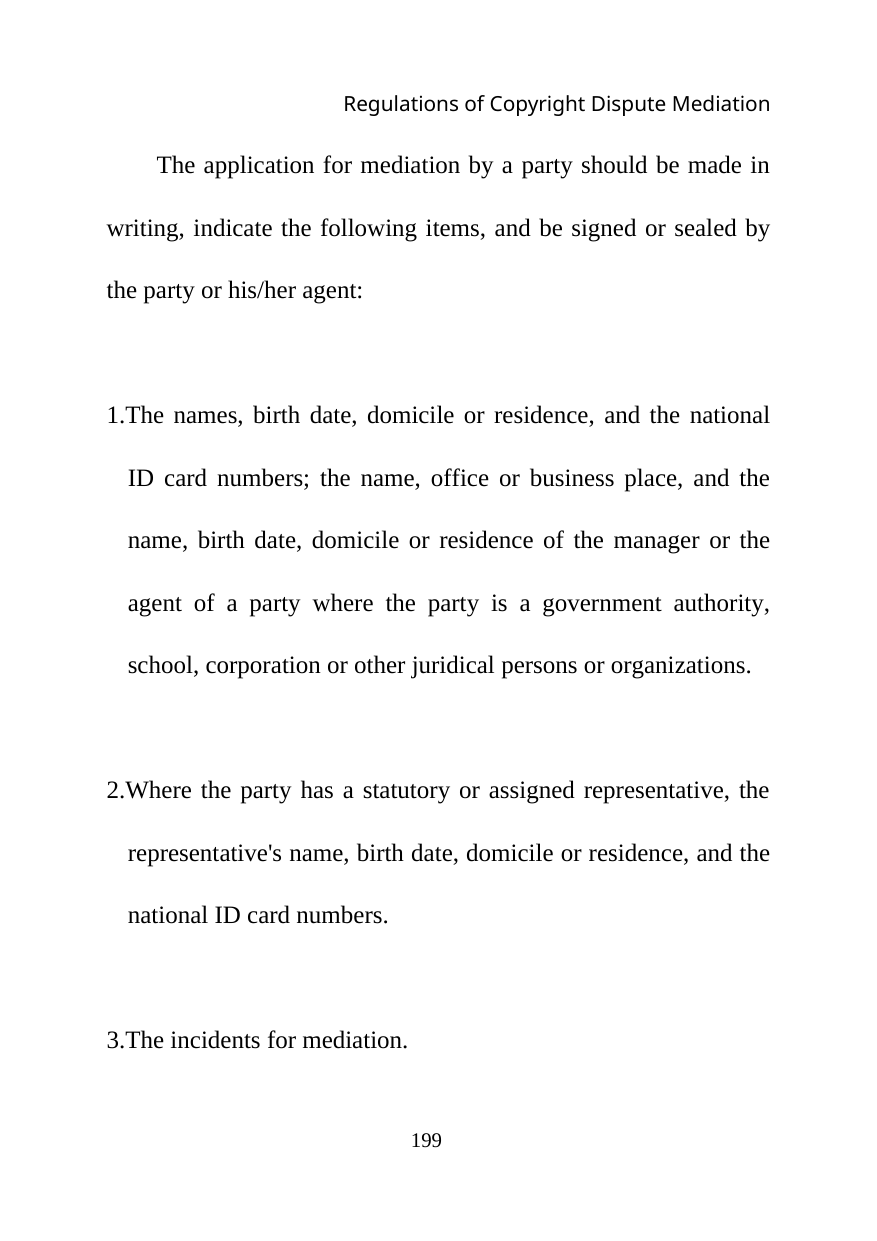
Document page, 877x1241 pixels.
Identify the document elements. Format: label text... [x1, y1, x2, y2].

text The application for mediation by a party should be made in writing, indicate the following items, and be signed or sealed by the party or his/her agent: [106, 123, 771, 310]
text 1.The names, birth date, domicile or residence, and the national ID card numbers; the name, office or business place, and the name, birth date, domicile or residence of the manager or the agent of a party where the party is a government authority, school, corporation or other juridical persons or organizations. [106, 373, 771, 685]
text 2.Where the party has a statutory or assigned representative, the representative's name, birth date, domicile or residence, and the national ID card numbers. [106, 748, 771, 935]
text 3.The incidents for mediation. [106, 998, 771, 1060]
